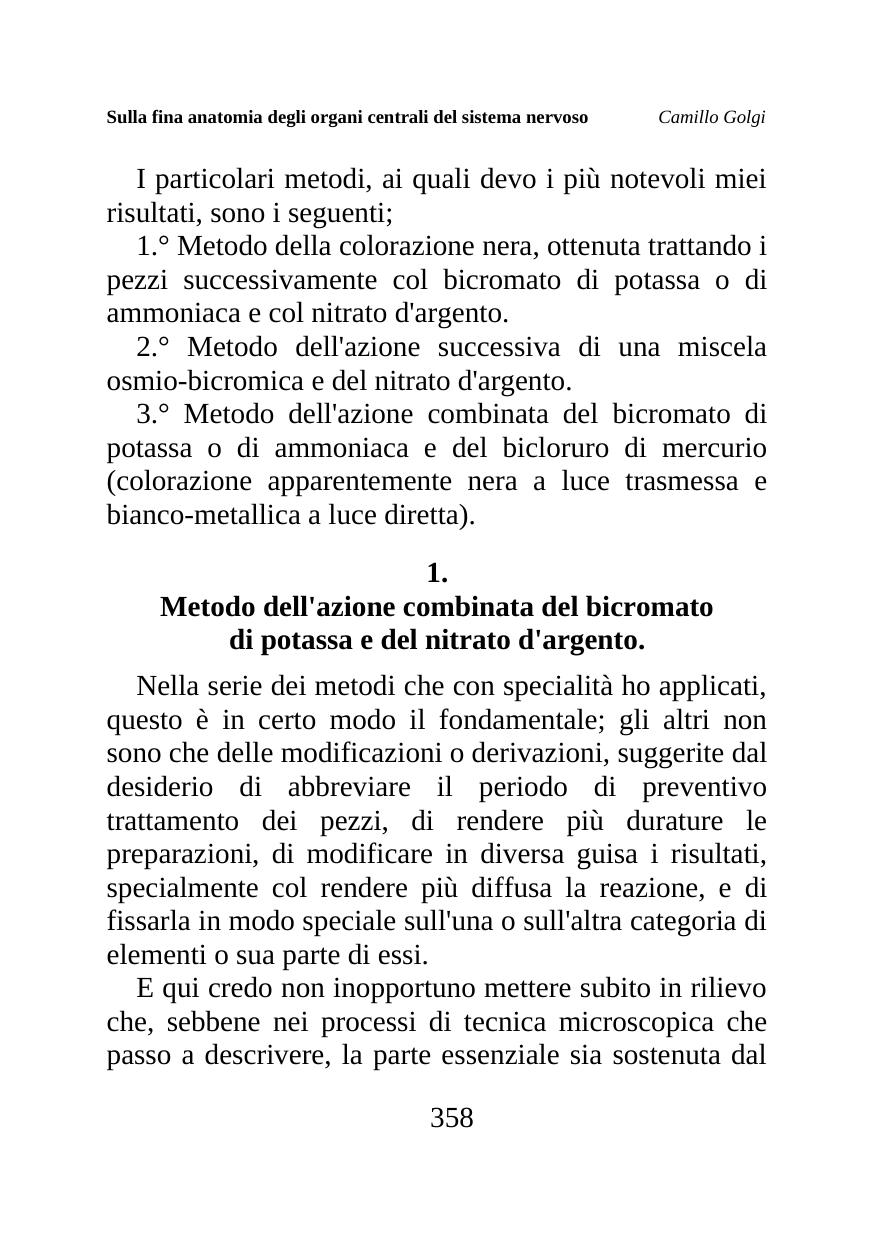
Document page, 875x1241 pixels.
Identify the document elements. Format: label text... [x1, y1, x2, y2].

text Nella serie dei metodi che con specialità ho applicati, questo è in certo modo il fondamentale; gli altri non sono che delle modificazioni o derivazioni, suggerite dal desiderio di abbreviare il periodo di preventivo trattamento dei pezzi, di rendere più durature le preparazioni, di modificare in diversa guisa i risultati, specialmente col rendere più diffusa la reazione, e di fissarla in modo speciale sull'una o sull'altra categoria di elementi o sua parte di essi. [106, 668, 768, 970]
text 1.° Metodo della colorazione nera, ottenuta trattando i pezzi successivamente col bicromato di potassa o di ammoniaca e col nitrato d'argento. [106, 228, 768, 329]
text 2.° Metodo dell'azione successiva di una miscela osmio-bicromica e del nitrato d'argento. [106, 329, 768, 396]
text E qui credo non inopportuno mettere subito in rilievo che, sebbene nei processi di tecnica microscopica che passo a descrivere, la parte essenziale sia sostenuta dal [106, 970, 768, 1071]
text I particolari metodi, ai quali devo i più notevoli miei risultati, sono i seguenti; [106, 161, 768, 228]
text 1. Metodo dell'azione combinata del bicromato di potassa e del nitrato d'argento. [106, 555, 768, 656]
text 3.° Metodo dell'azione combinata del bicromato di potassa o di ammoniaca e del bicloruro di mercurio (colorazione apparentemente nera a luce trasmessa e bianco-metallica a luce diretta). [106, 396, 768, 530]
